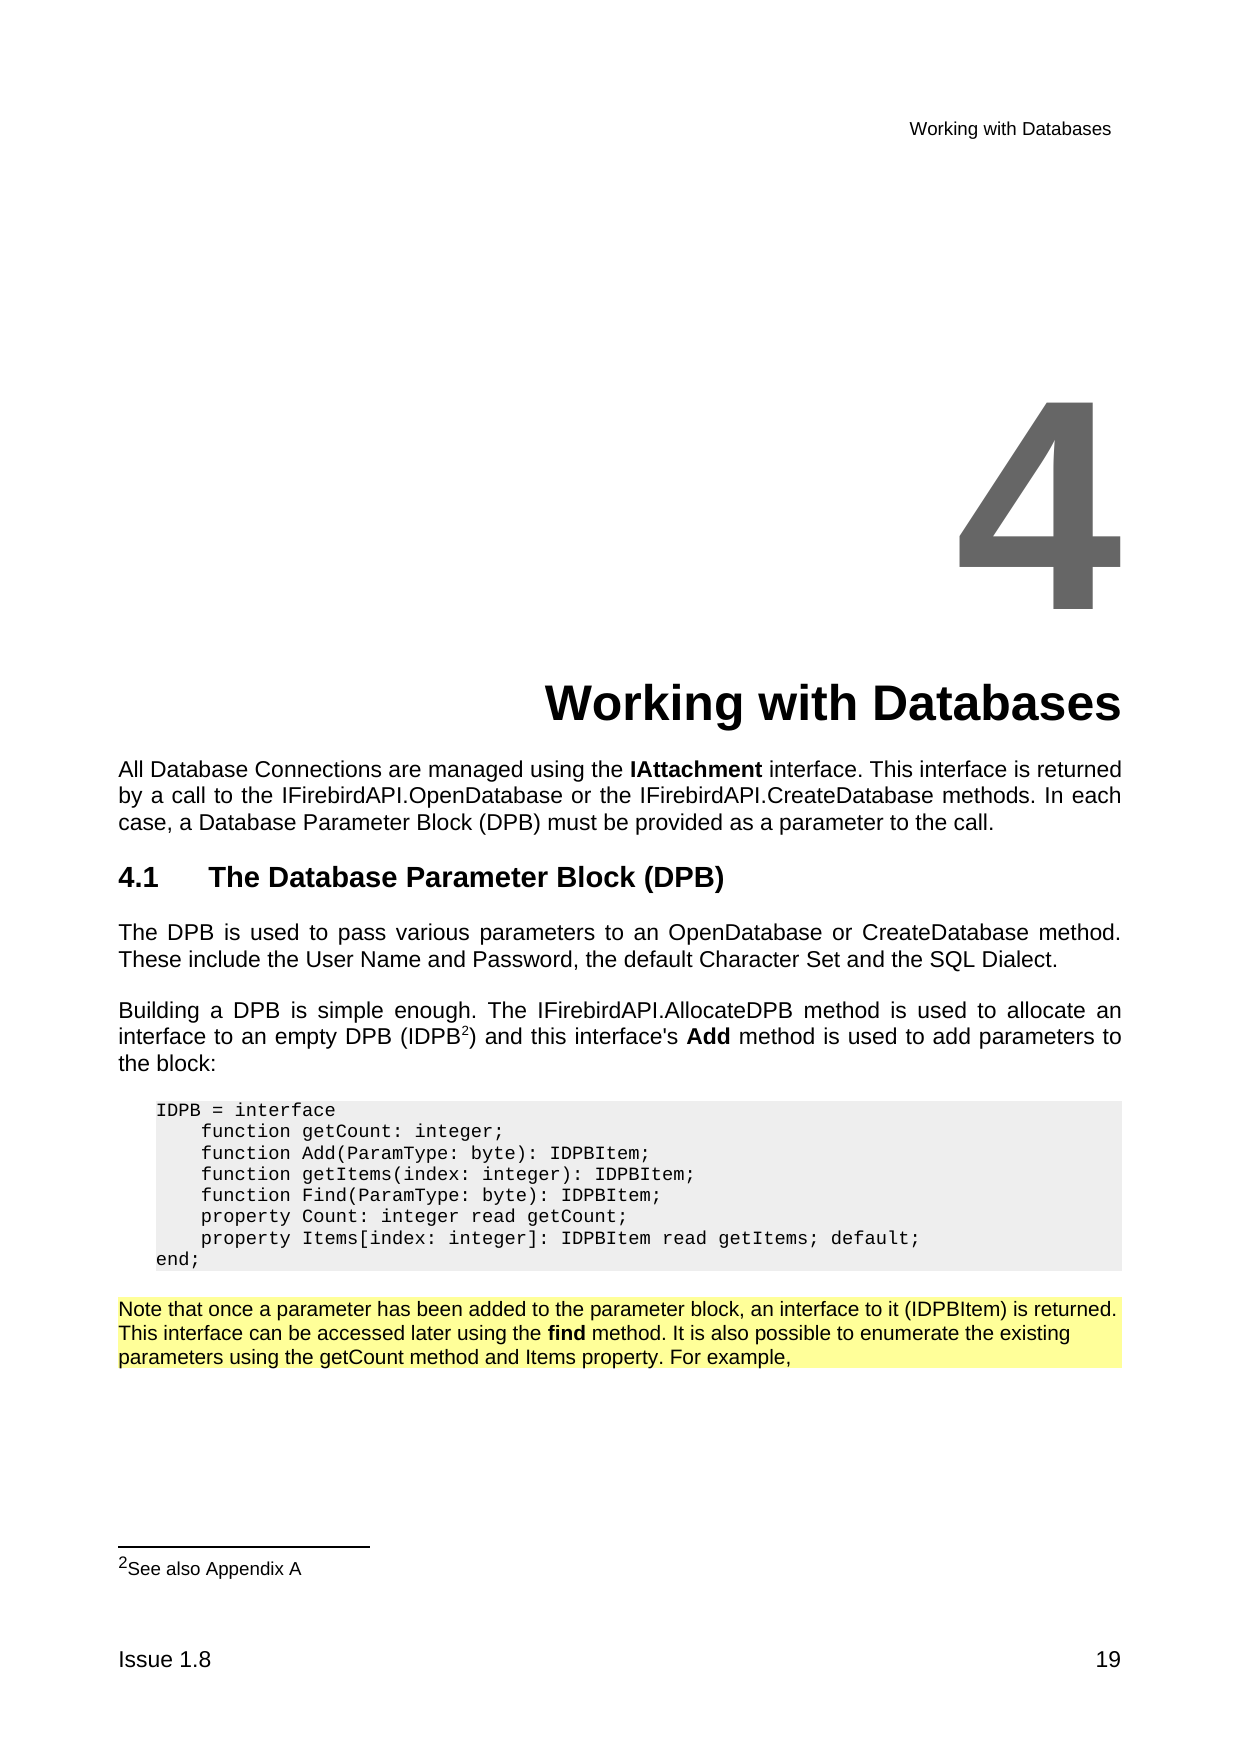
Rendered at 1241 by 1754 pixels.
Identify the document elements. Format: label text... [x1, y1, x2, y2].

text IDPB = interface [156, 1101, 1122, 1122]
subtitle The Database Parameter Block (DPB) [118, 860, 1122, 894]
text function getCount: integer; [156, 1122, 1122, 1143]
subtitle Working with Databases [81, 328, 1122, 731]
text See also Appendix A [118, 1553, 1122, 1579]
text function Add(ParamType: byte): IDPBItem; [156, 1143, 1122, 1165]
text Building a DPB is simple enough. The IFirebirdAPI.AllocateDPB method is used to allocate an interface to an empty DPB (IDPB) and this interface's Add method is used to add parameters to the block: [118, 997, 1122, 1076]
text All Database Connections are managed using the IAttachment interface. This interface is returned by a call to the IFirebirdAPI.OpenDatabase or the IFirebirdAPI.CreateDatabase methods. In each case, a Database Parameter Block (DPB) must be provided as a parameter to the call. [118, 756, 1122, 835]
text property Items[index: integer]: IDPBItem read getItems; default; [156, 1228, 1122, 1250]
text function Find(ParamType: byte): IDPBItem; [156, 1186, 1122, 1207]
text function getItems(index: integer): IDPBItem; [156, 1165, 1122, 1186]
text end; [156, 1250, 1122, 1271]
text Note that once a parameter has been added to the parameter block, an interface to it (IDPBItem) is returned. This interface can be accessed later using the find method. It is also possible to enumerate the existing parameters using the getCount method and Items property. For example, [118, 1297, 1122, 1368]
text The DPB is used to pass various parameters to an OpenDatabase or CreateDatabase method. These include the User Name and Password, the default Character Set and the SQL Dialect. [118, 919, 1122, 972]
text property Count: integer read getCount; [156, 1207, 1122, 1228]
